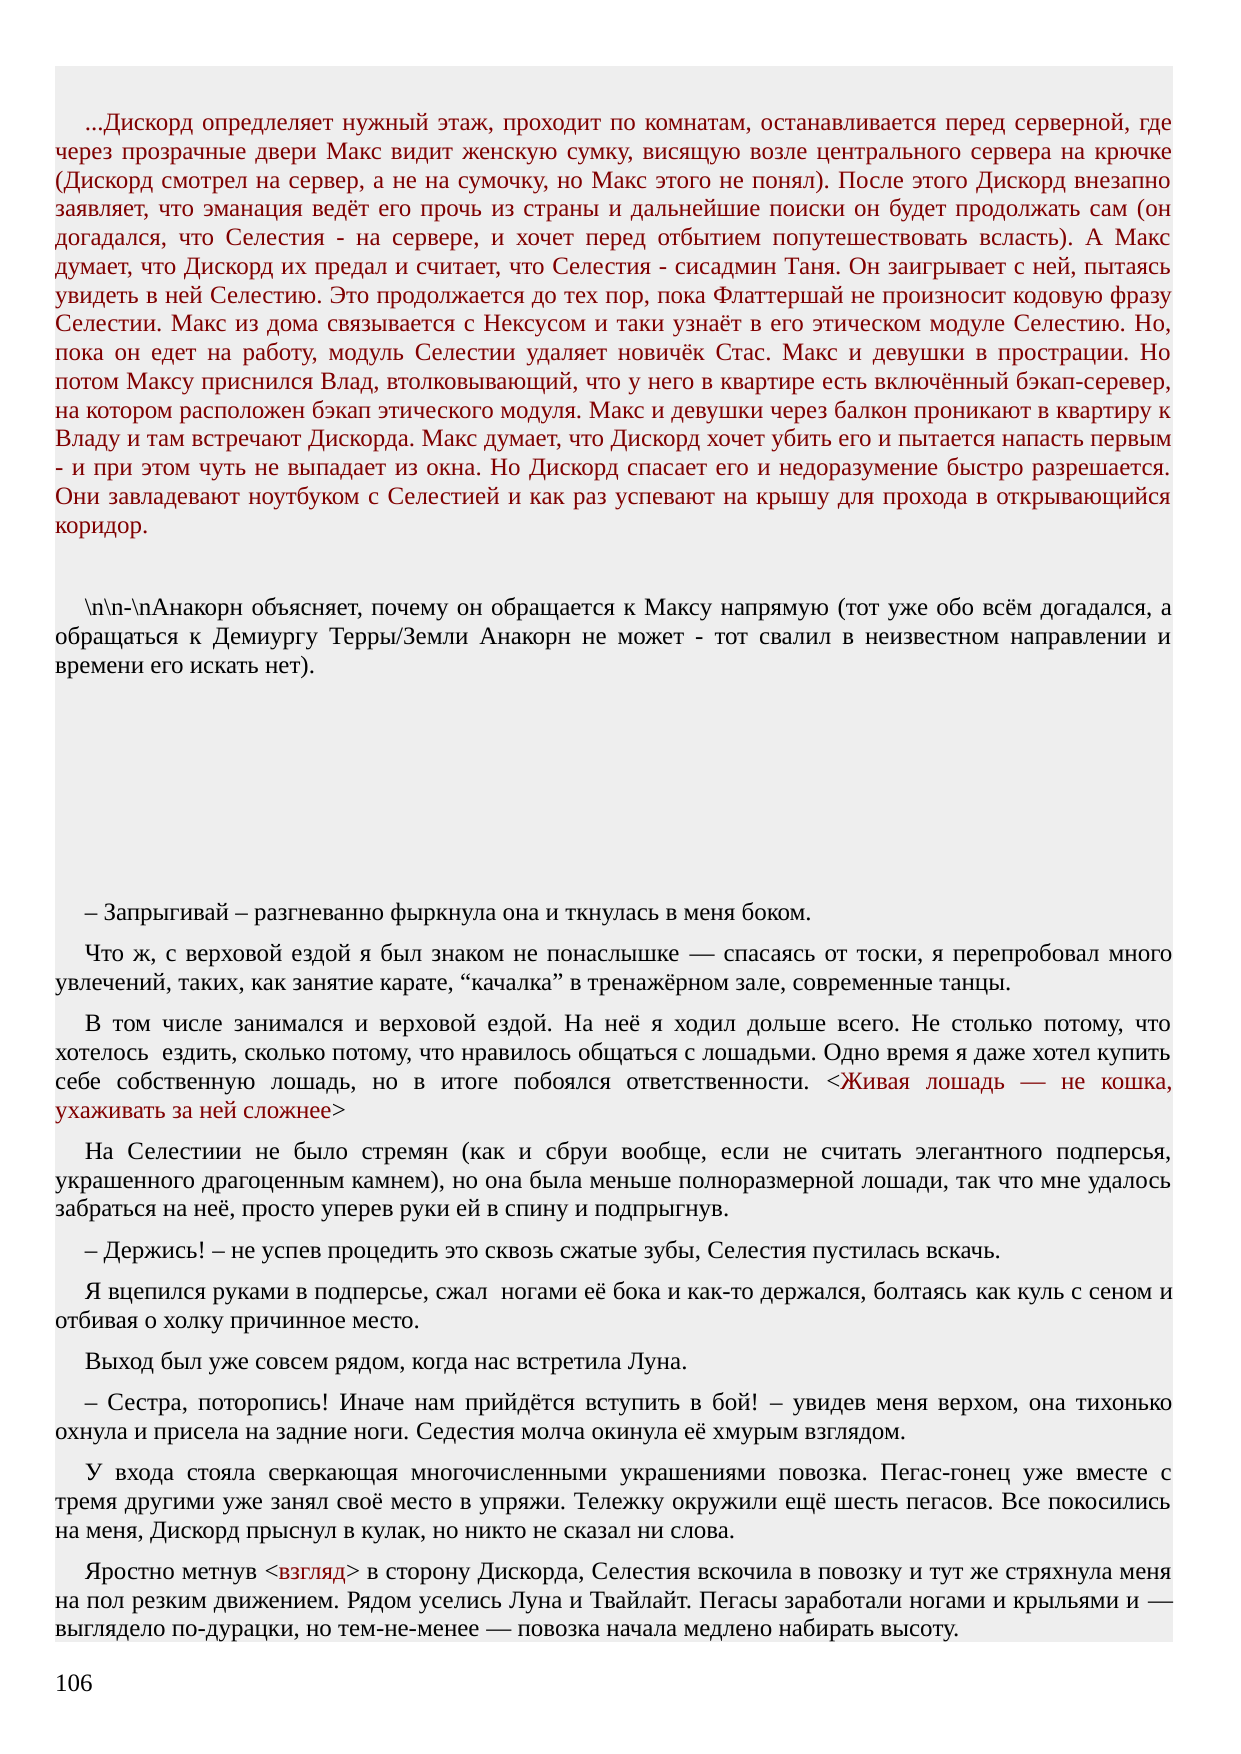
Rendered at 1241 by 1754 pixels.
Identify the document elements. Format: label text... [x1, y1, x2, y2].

text – Сестра, поторопись! Иначе нам прийдётся вступить в бой! – увидев меня верхом, она тихонько охнула и присела на задние ноги. Седестия молча окинула её хмурым взглядом. [55, 1387, 1173, 1445]
text Выход был уже совсем рядом, когда нас встретила Луна. [55, 1346, 1173, 1375]
text – Запрыгивай – разгневанно фыркнула она и ткнулась в меня боком. [55, 897, 1173, 926]
text На Селестиии не было стремян (как и сбруи вообще, если не считать элегантного подперсья, украшенного драгоценным камнем), но она была меньше полноразмерной лошади, так что мне удалось забраться на неё, просто уперев руки ей в спину и подпрыгнув. [55, 1136, 1173, 1222]
text У входа стояла сверкающая многочисленными украшениями повозка. Пегас-гонец уже вместе с тремя другими уже занял своё место в упряжи. Тележку окружили ещё шесть пегасов. Все покосились на меня, Дискорд прыснул в кулак, но никто не сказал ни слова. [55, 1457, 1173, 1543]
text \n\n-\nАнакорн объясняет, почему он обращается к Максу напрямую (тот уже обо всём догадался, а обращаться к Демиургу Терры/Земли Анакорн не может - тот свалил в неизвестном направлении и времени его искать нет). [55, 592, 1173, 678]
text – Держись! – не успев процедить это сквозь сжатые зубы, Селестия пустилась вскачь. [55, 1235, 1173, 1263]
text Яростно метнув <взгляд> в сторону Дискорда, Селестия вскочила в повозку и тут же стряхнула меня на пол резким движением. Рядом уселись Луна и Твайлайт. Пегасы заработали ногами и крыльями и — выглядело по-дурацки, но тем-не-менее — повозка начала медлено набирать высоту. [55, 1556, 1173, 1642]
text ...Дискорд опредлеляет нужный этаж, проходит по комнатам, останавливается перед серверной, где через прозрачные двери Макс видит женскую сумку, висящую возле центрального сервера на крючке (Дискорд смотрел на сервер, а не на сумочку, но Макс этого не понял). После этого Дискорд внезапно заявляет, что эманация ведёт его прочь из страны и дальнейшие поиски он будет продолжать сам (он догадался, что Селестия - на сервере, и хочет перед отбытием попутешествовать всласть). А Макс думает, что Дискорд их предал и считает, что Селестия - сисадмин Таня. Он заигрывает с ней, пытаясь увидеть в ней Селестию. Это продолжается до тех пор, пока Флаттершай не произносит кодовую фразу Селестии. Макс из дома связывается с Нексусом и таки узнаёт в его этическом модуле Селестию. Но, пока он едет на работу, модуль Селестии удаляет новичёк Стас. Макс и девушки в прострации. Но потом Максу приснился Влад, втолковывающий, что у него в квартире есть включённый бэкап-серевер, на котором расположен бэкап этического модуля. Макс и девушки через балкон проникают в квартиру к Владу и там встречают Дискорда. Макс думает, что Дискорд хочет убить его и пытается напасть первым - и при этом чуть не выпадает из окна. Но Дискорд спасает его и недоразумение быстро разрешается. Они завладевают ноутбуком с Селестией и как раз успевают на крышу для прохода в открывающийся коридор. [55, 107, 1173, 538]
text Что ж, с верховой ездой я был знаком не понаслышке — спасаясь от тоски, я перепробовал много увлечений, таких, как занятие карате, “качалка” в тренажёрном зале, современные танцы. [55, 938, 1173, 996]
text Я вцепился руками в подперсье, сжал ногами её бока и как-то держался, болтаясь как куль с сеном и отбивая о холку причинное место. [55, 1276, 1173, 1333]
text В том числе занимался и верховой ездой. На неё я ходил дольше всего. Не столько потому, что хотелось ездить, сколько потому, что нравилось общаться с лошадьми. Одно время я даже хотел купить себе собственную лошадь, но в итоге побоялся ответственности. <Живая лошадь — не кошка, ухаживать за ней сложнее> [55, 1008, 1173, 1123]
